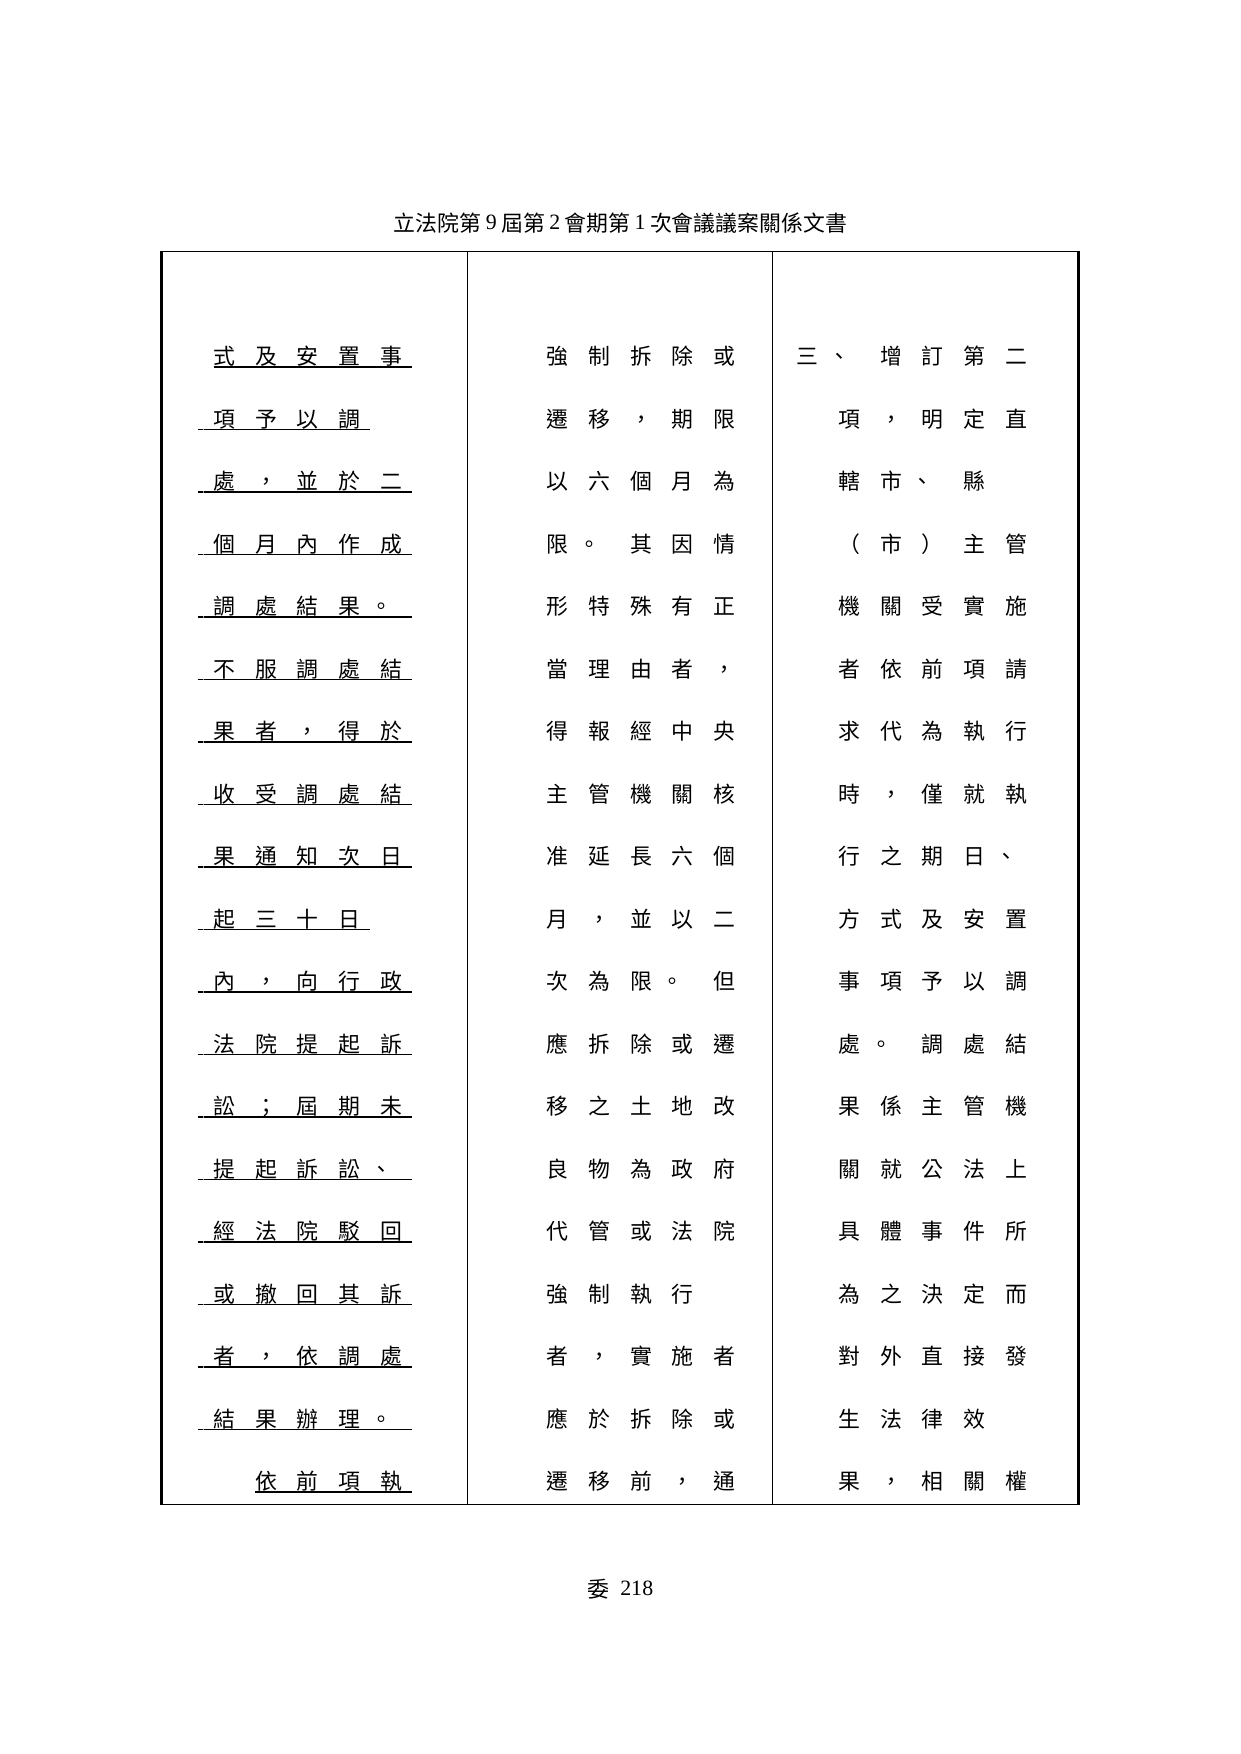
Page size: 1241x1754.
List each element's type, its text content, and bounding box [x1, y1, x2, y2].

table_cell 式及安置事項予以調處，並於二個月內作成調處結果。不服調處結果者，得於收受調處結果通知次日起三十日內，向行政法院提起訴訟；屆期未提起訴訟、經法院駁回或撤回其訴者，依調處結果辦理。 依前項執 [163, 252, 467, 1504]
table_cell 強制拆除或遷移，期限以六個月為限。其因情形特殊有正當理由者，得報經中央主管機關核准延長六個月，並以二次為限。但應拆除或遷移之土地改良物為政府代管或法院強制執行者，實施者應於拆除或遷移前，通 [468, 252, 772, 1504]
table_cell 三、增訂第二項，明定直轄市、縣（市）主管機關受實施者依前項請求代為執行時，僅就執行之期日、方式及安置事項予以調處。調處結果係主管機關就公法上具體事件所為之決定而對外直接發生法律效果，相關權 [773, 252, 1077, 1504]
